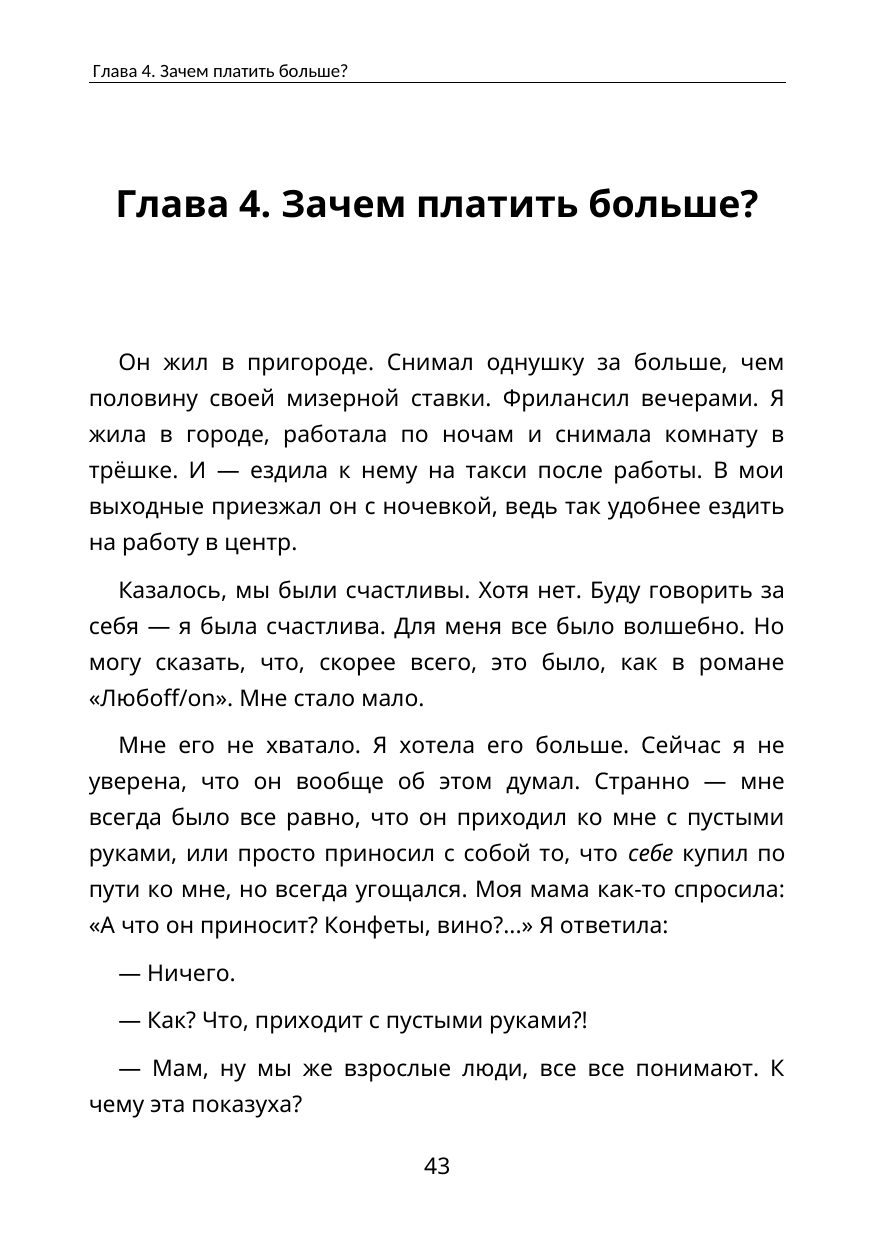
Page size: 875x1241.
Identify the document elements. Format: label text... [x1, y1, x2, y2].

text — Ничего. [88, 957, 786, 988]
text Казалось, мы были счастливы. Хотя нет. Буду говорить за себя — я была счастлива. Для меня все было волшебно. Но могу сказать, что, скорее всего, это было, как в романе «Любоff/on». Мне стало мало. [88, 574, 786, 713]
text Мне его не хватало. Я хотела его больше. Сейчас я не уверена, что он вообще об этом думал. Странно — мне всегда было все равно, что он приходил ко мне с пустыми руками, или просто приносил с собой то, что себе купил по пути ко мне, но всегда угощался. Моя мама как-то спросила: «А что он приносит? Конфеты, вино?...» Я ответила: [88, 729, 786, 940]
text Он жил в пригороде. Снимал однушку за больше, чем половину своей мизерной ставки. Фрилансил вечерами. Я жила в городе, работала по ночам и снимала комнату в трёшке. И — ездила к нему на такси после работы. В мои выходные приезжал он с ночевкой, ведь так удобнее ездить на работу в центр. [88, 346, 786, 557]
text — Как? Что, приходит с пустыми руками?! [88, 1004, 786, 1036]
subtitle Глава 4. Зачем платить больше? [88, 177, 786, 228]
text — Мам, ну мы же взрослые люди, все все понимают. К чему эта показуха? [88, 1052, 786, 1119]
